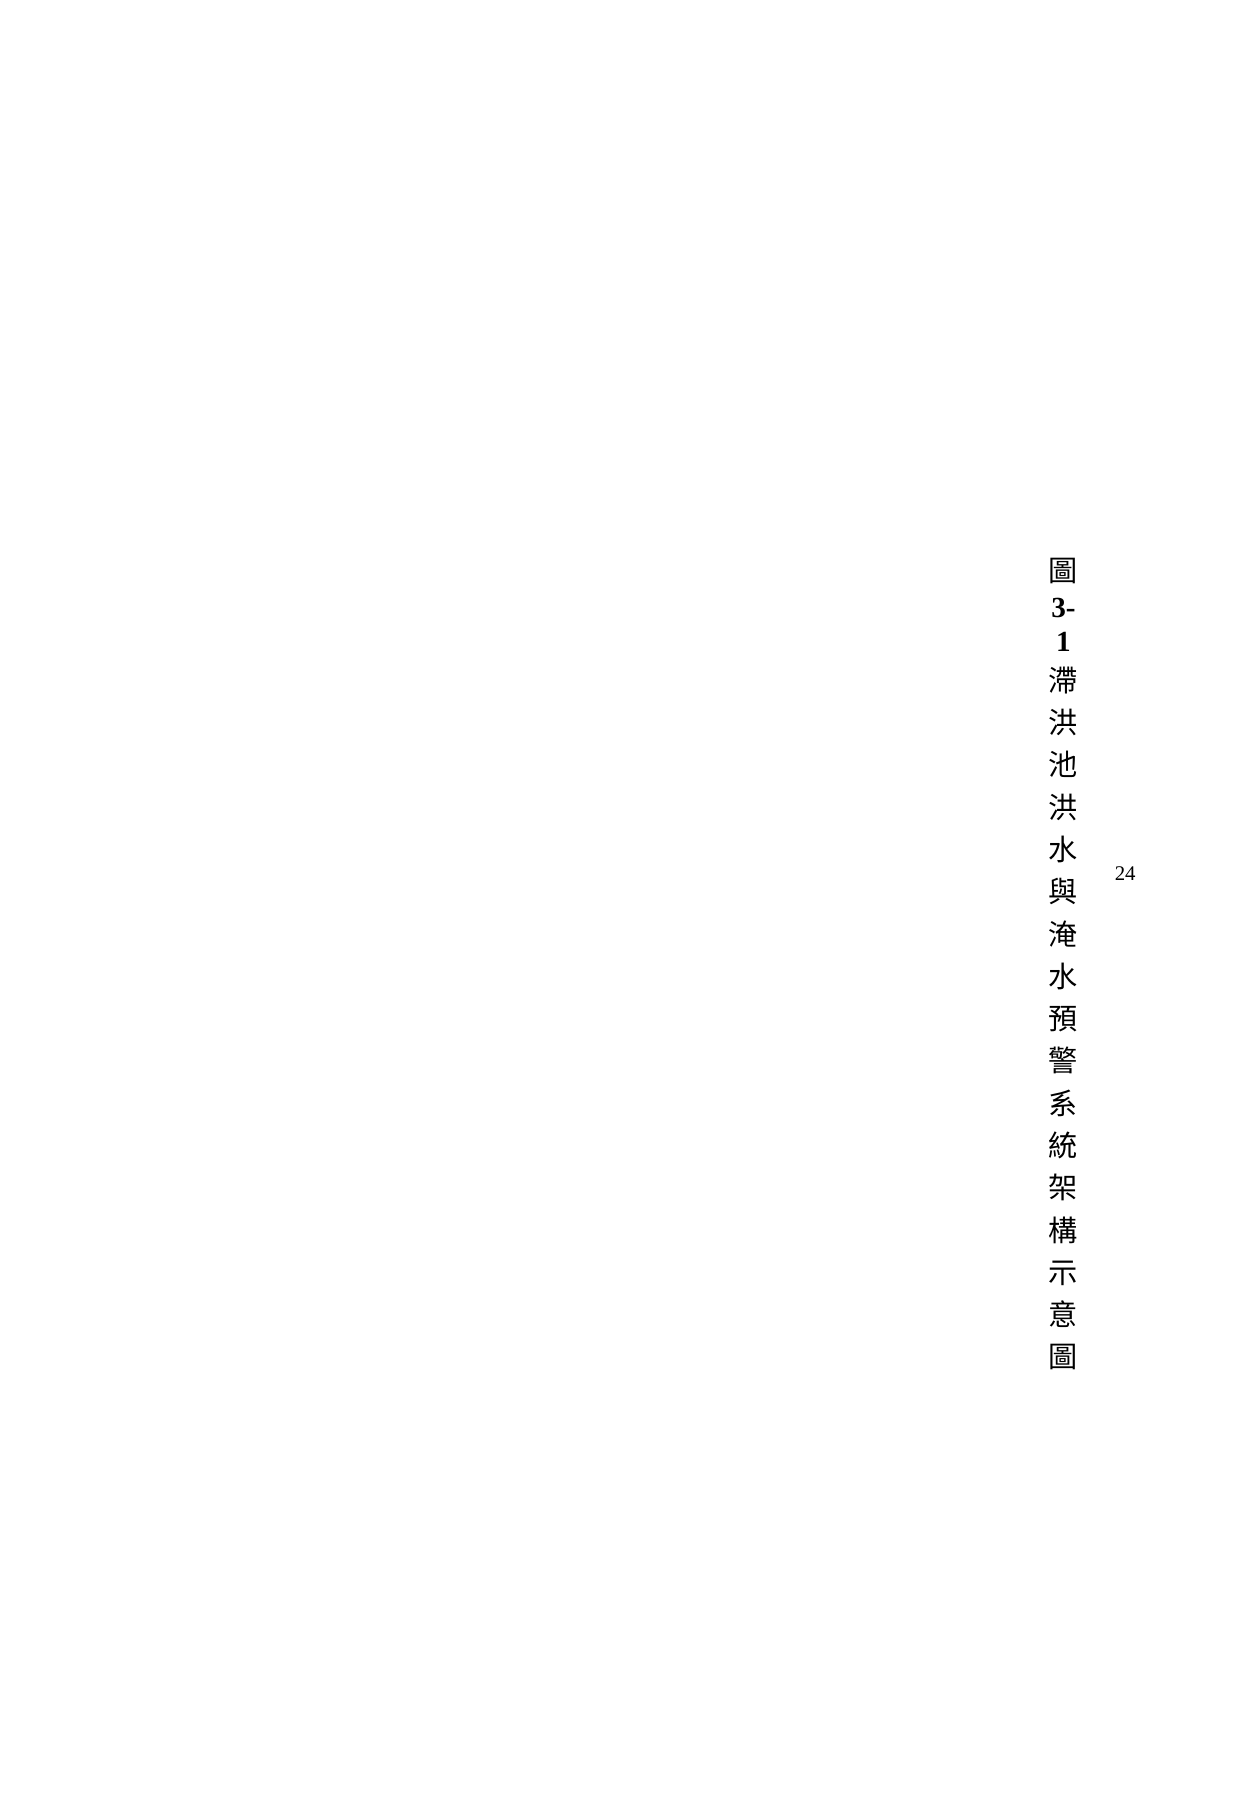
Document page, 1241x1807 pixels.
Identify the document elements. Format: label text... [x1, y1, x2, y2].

text 24 [1114, 860, 1219, 884]
text 圖 3-1滯洪池洪水與淹水預警系統架構示意圖 [1044, 548, 1082, 1376]
